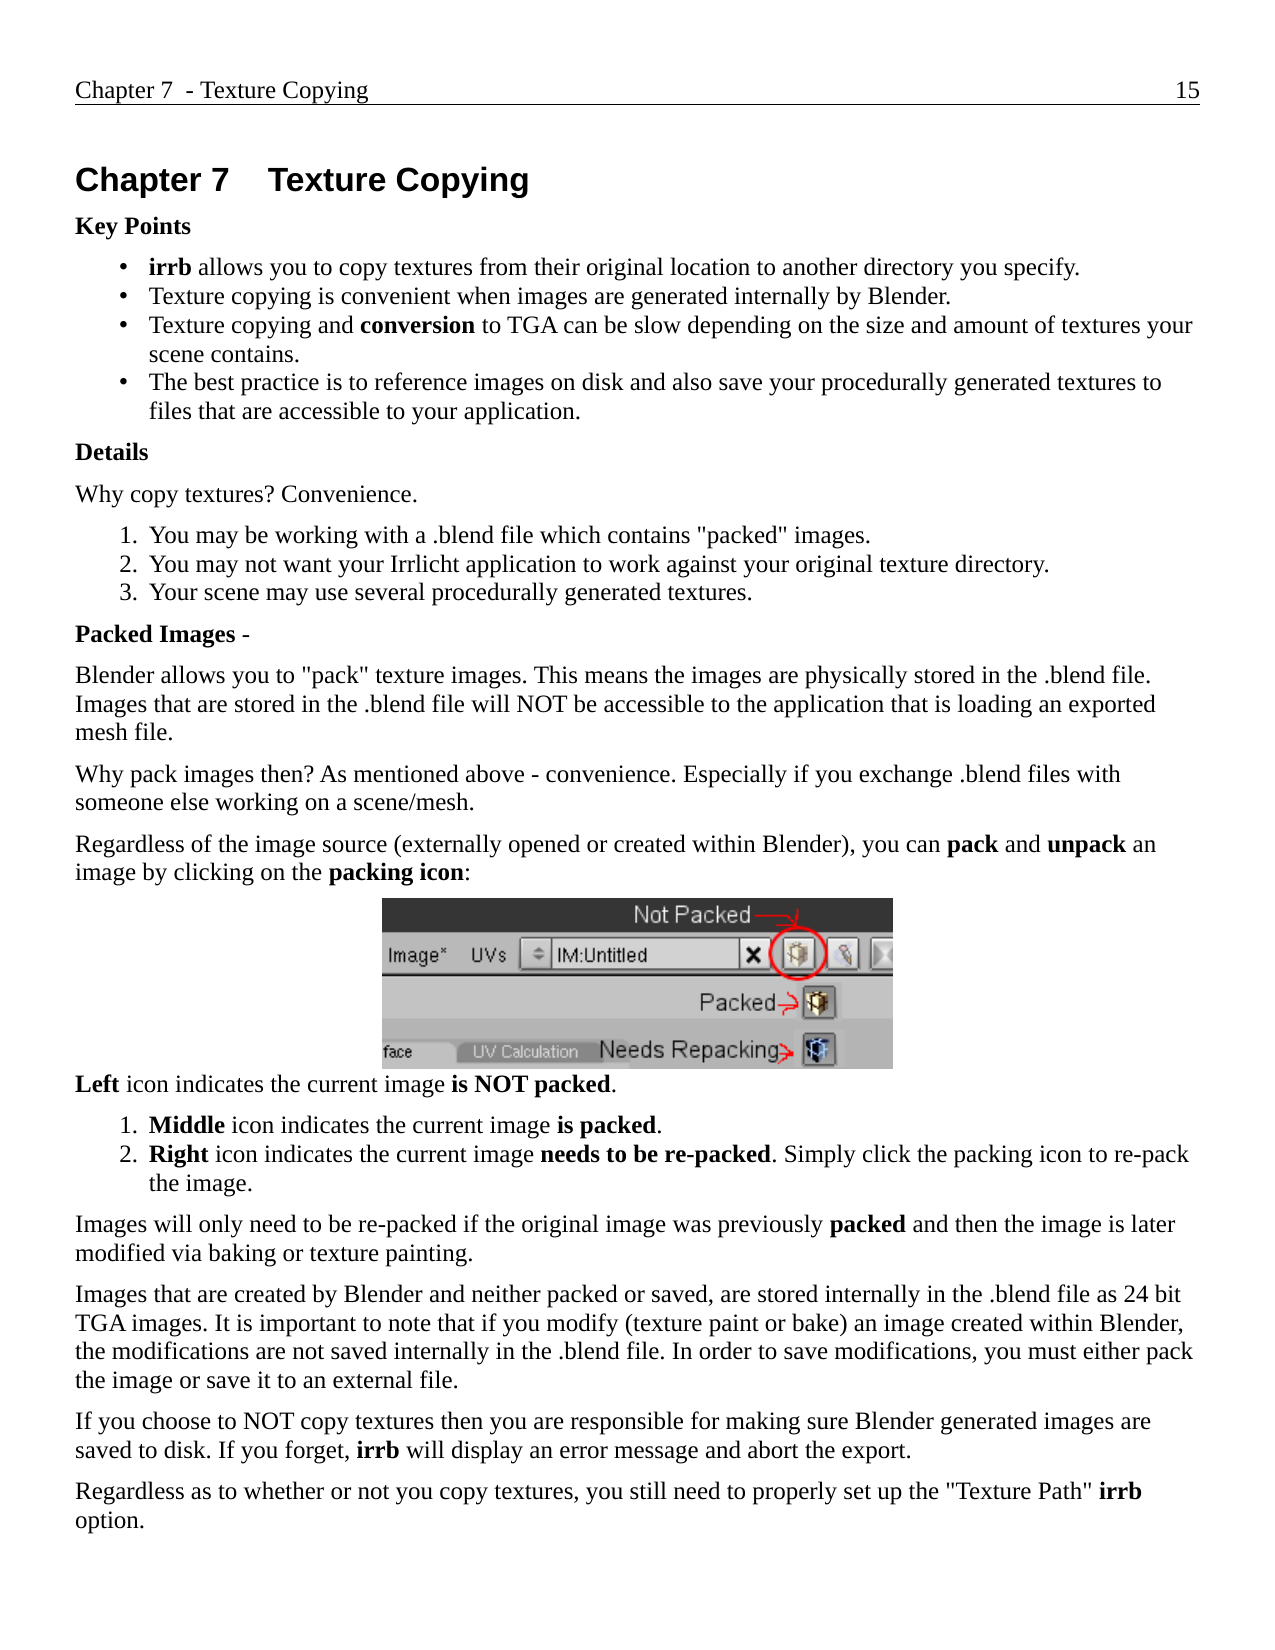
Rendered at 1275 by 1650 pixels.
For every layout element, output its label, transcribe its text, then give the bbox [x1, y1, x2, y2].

text Packed Images - [75, 619, 1200, 647]
picture [382, 898, 893, 1069]
list The best practice is to reference images on disk and also save your procedurally generated textures to files that are accessible to your application. [119, 367, 1200, 425]
text Details [75, 437, 1200, 466]
text Regardless of the image source (externally opened or created within Blender), you can pack and unpack an image by clicking on the packing icon: [75, 829, 1200, 886]
subtitle Texture Copying [75, 160, 1200, 199]
text Why copy textures? Convenience. [75, 479, 1200, 507]
text Blender allows you to "pack" texture images. This means the images are physically stored in the .blend file. Images that are stored in the .blend file will NOT be accessible to the application that is loading an exported mesh file. [75, 660, 1200, 746]
text Regardless as to whether or not you copy textures, you still need to properly set up the "Texture Path" irrb option. [75, 1476, 1200, 1534]
list You may be working with a .blend file which contains "packed" images. [119, 520, 1200, 549]
text Key Points [75, 211, 1200, 240]
text Left icon indicates the current image is NOT packed. [75, 1069, 1200, 1098]
text Images that are created by Blender and neither packed or saved, are stored internally in the .blend file as 24 bit TGA images. It is important to note that if you modify (texture paint or bake) an image created within Blender, the modifications are not saved internally in the .blend file. In order to save modifications, you must either pack the image or save it to an external file. [75, 1279, 1200, 1394]
text Why pack images then? As mentioned above - convenience. Especially if you exchange .blend files with someone else working on a scene/mesh. [75, 759, 1200, 816]
list Texture copying and conversion to TGA can be slow depending on the size and amount of textures your scene contains. [119, 310, 1200, 367]
list Your scene may use several procedurally generated textures. [119, 577, 1200, 606]
list Right icon indicates the current image needs to be re-packed. Simply click the packing icon to re-pack the image. [119, 1139, 1200, 1196]
list Texture copying is convenient when images are generated internally by Blender. [119, 281, 1200, 310]
text Images will only need to be re-packed if the original image was previously packed and then the image is later modified via baking or texture painting. [75, 1209, 1200, 1266]
list irrb allows you to copy textures from their original location to another directory you specify. [119, 252, 1200, 281]
text If you choose to NOT copy textures then you are responsible for making sure Blender generated images are saved to disk. If you forget, irrb will display an error message and abort the export. [75, 1406, 1200, 1464]
list Middle icon indicates the current image is packed. [119, 1110, 1200, 1139]
list You may not want your Irrlicht application to work against your original texture directory. [119, 549, 1200, 577]
